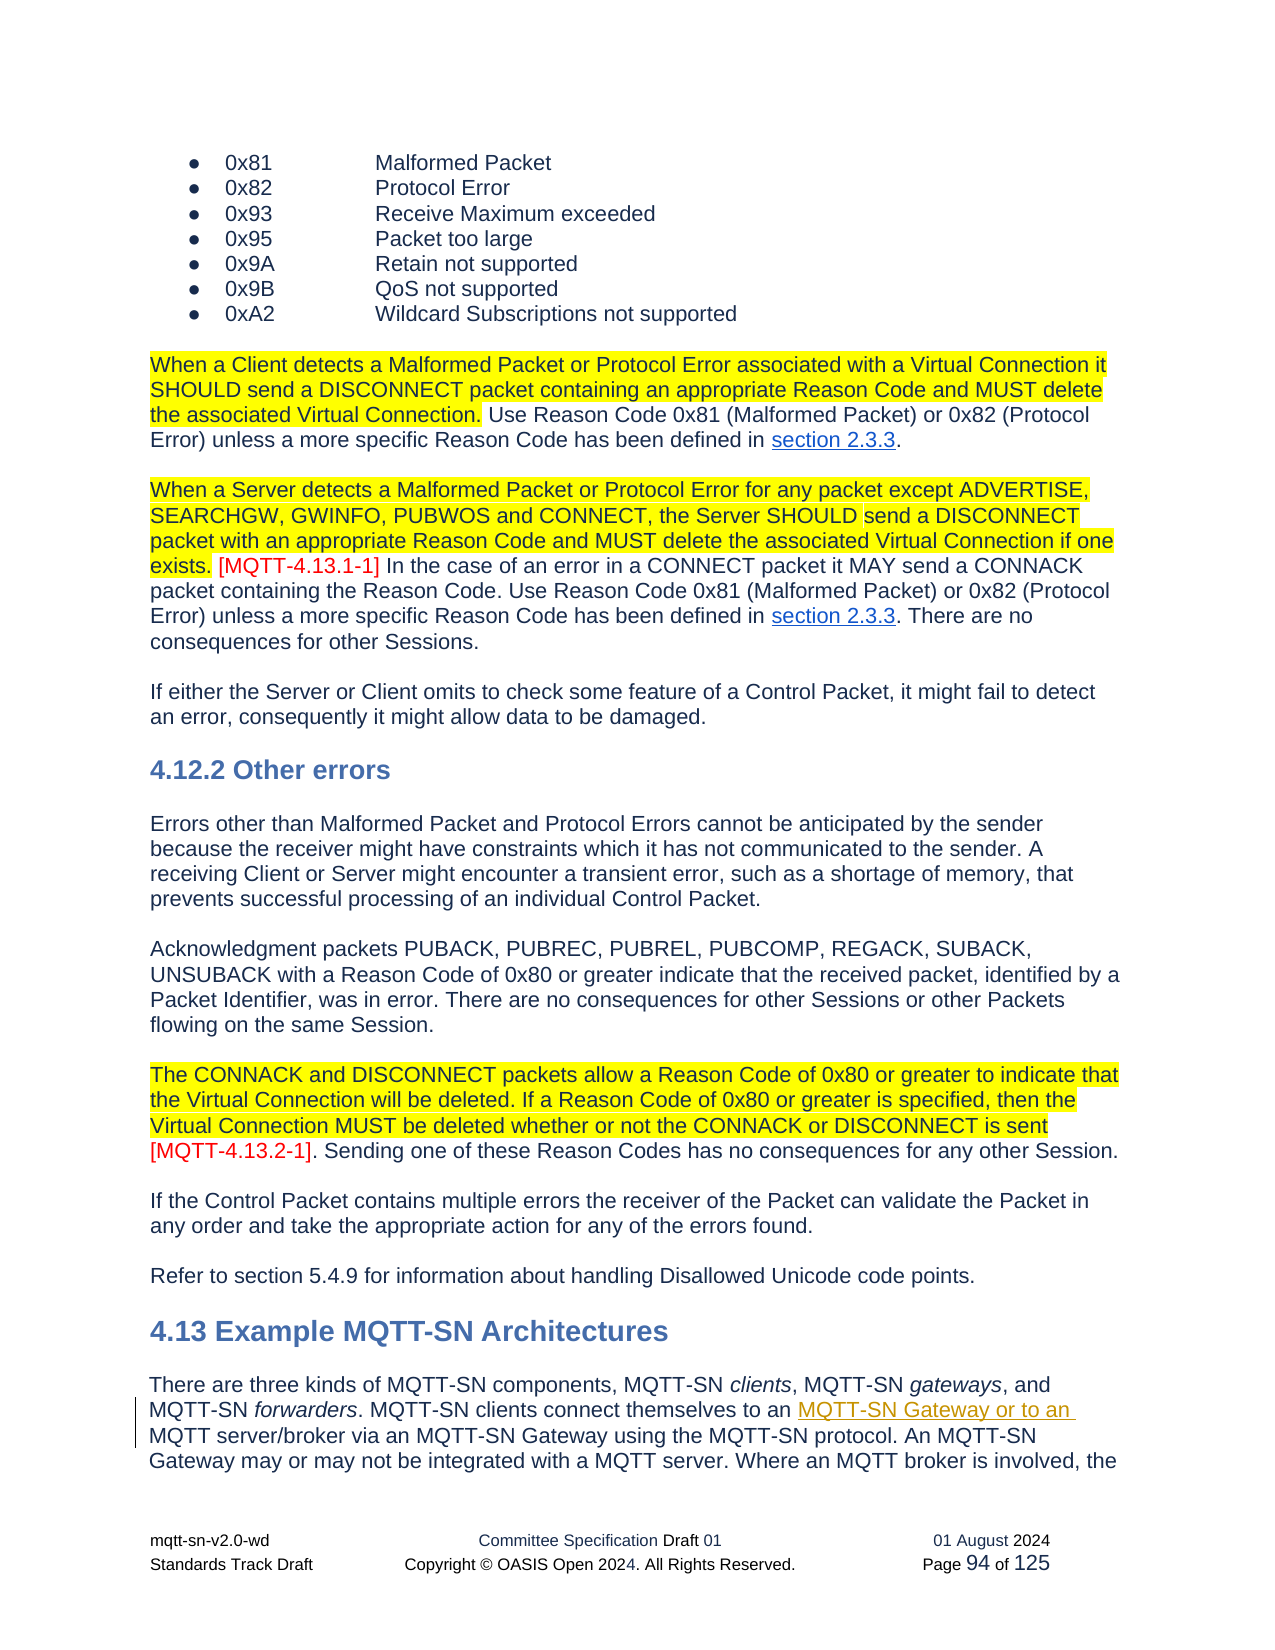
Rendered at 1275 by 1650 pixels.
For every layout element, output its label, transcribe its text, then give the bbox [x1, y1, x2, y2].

text If the Control Packet contains multiple errors the receiver of the Packet can validate the Packet in any order and take the appropriate action for any of the errors found. [150, 1188, 1125, 1238]
text The CONNACK and DISCONNECT packets allow a Reason Code of 0x80 or greater to indicate that the Virtual Connection will be deleted. If a Reason Code of 0x80 or greater is specified, then the Virtual Connection MUST be deleted whether or not the CONNACK or DISCONNECT is sent [MQTT-4.13.2-1]. Sending one of these Reason Codes has no consequences for any other Session. [150, 1062, 1125, 1163]
list 0x9B QoS not supported [187, 276, 1125, 301]
text When a Client detects a Malformed Packet or Protocol Error associated with a Virtual Connection it SHOULD send a DISCONNECT packet containing an appropriate Reason Code and MUST delete the associated Virtual Connection. Use Reason Code 0x81 (Malformed Packet) or 0x82 (Protocol Error) unless a more specific Reason Code has been defined in section 2.3.3. [150, 351, 1125, 452]
list 0x82 Protocol Error [187, 175, 1125, 200]
list 0xA2 Wildcard Subscriptions not supported [187, 301, 1125, 326]
subtitle 4.13 Example MQTT-SN Architectures [150, 1313, 1125, 1347]
list 0x93 Receive Maximum exceeded [187, 200, 1125, 226]
text Refer to section 5.4.9 for information about handling Disallowed Unicode code points. [150, 1263, 1125, 1288]
text If either the Server or Client omits to check some feature of a Control Packet, it might fail to detect an error, consequently it might allow data to be damaged. [150, 679, 1125, 729]
list 0x9A Retain not supported [187, 251, 1125, 276]
text When a Server detects a Malformed Packet or Protocol Error for any packet except ADVERTISE, SEARCHGW, GWINFO, PUBWOS and CONNECT, the Server SHOULD send a DISCONNECT packet with an appropriate Reason Code and MUST delete the associated Virtual Connection if one exists. [MQTT-4.13.1-1] In the case of an error in a CONNECT packet it MAY send a CONNACK packet containing the Reason Code. Use Reason Code 0x81 (Malformed Packet) or 0x82 (Protocol Error) unless a more specific Reason Code has been defined in section 2.3.3. There are no consequences for other Sessions. [150, 477, 1125, 654]
text There are three kinds of MQTT-SN components, MQTT-SN clients, MQTT-SN gateways, and MQTT-SN forwarders. MQTT-SN clients connect themselves to an MQTT-SN Gateway or to an MQTT server/broker via an MQTT-SN Gateway using the MQTT-SN protocol. An MQTT-SN Gateway may or may not be integrated with a MQTT server. Where an MQTT broker is involved, the [148, 1372, 1124, 1473]
subtitle 4.12.2 Other errors [150, 754, 1124, 785]
text Errors other than Malformed Packet and Protocol Errors cannot be anticipated by the sender because the receiver might have constraints which it has not communicated to the sender. A receiving Client or Server might encounter a transient error, such as a shortage of memory, that prevents successful processing of an individual Control Packet. [150, 810, 1125, 911]
list 0x81 Malformed Packet [187, 150, 1125, 175]
text Acknowledgment packets PUBACK, PUBREC, PUBREL, PUBCOMP, REGACK, SUBACK, UNSUBACK with a Reason Code of 0x80 or greater indicate that the received packet, identified by a Packet Identifier, was in error. There are no consequences for other Sessions or other Packets flowing on the same Session. [150, 936, 1125, 1037]
list 0x95 Packet too large [187, 226, 1125, 251]
